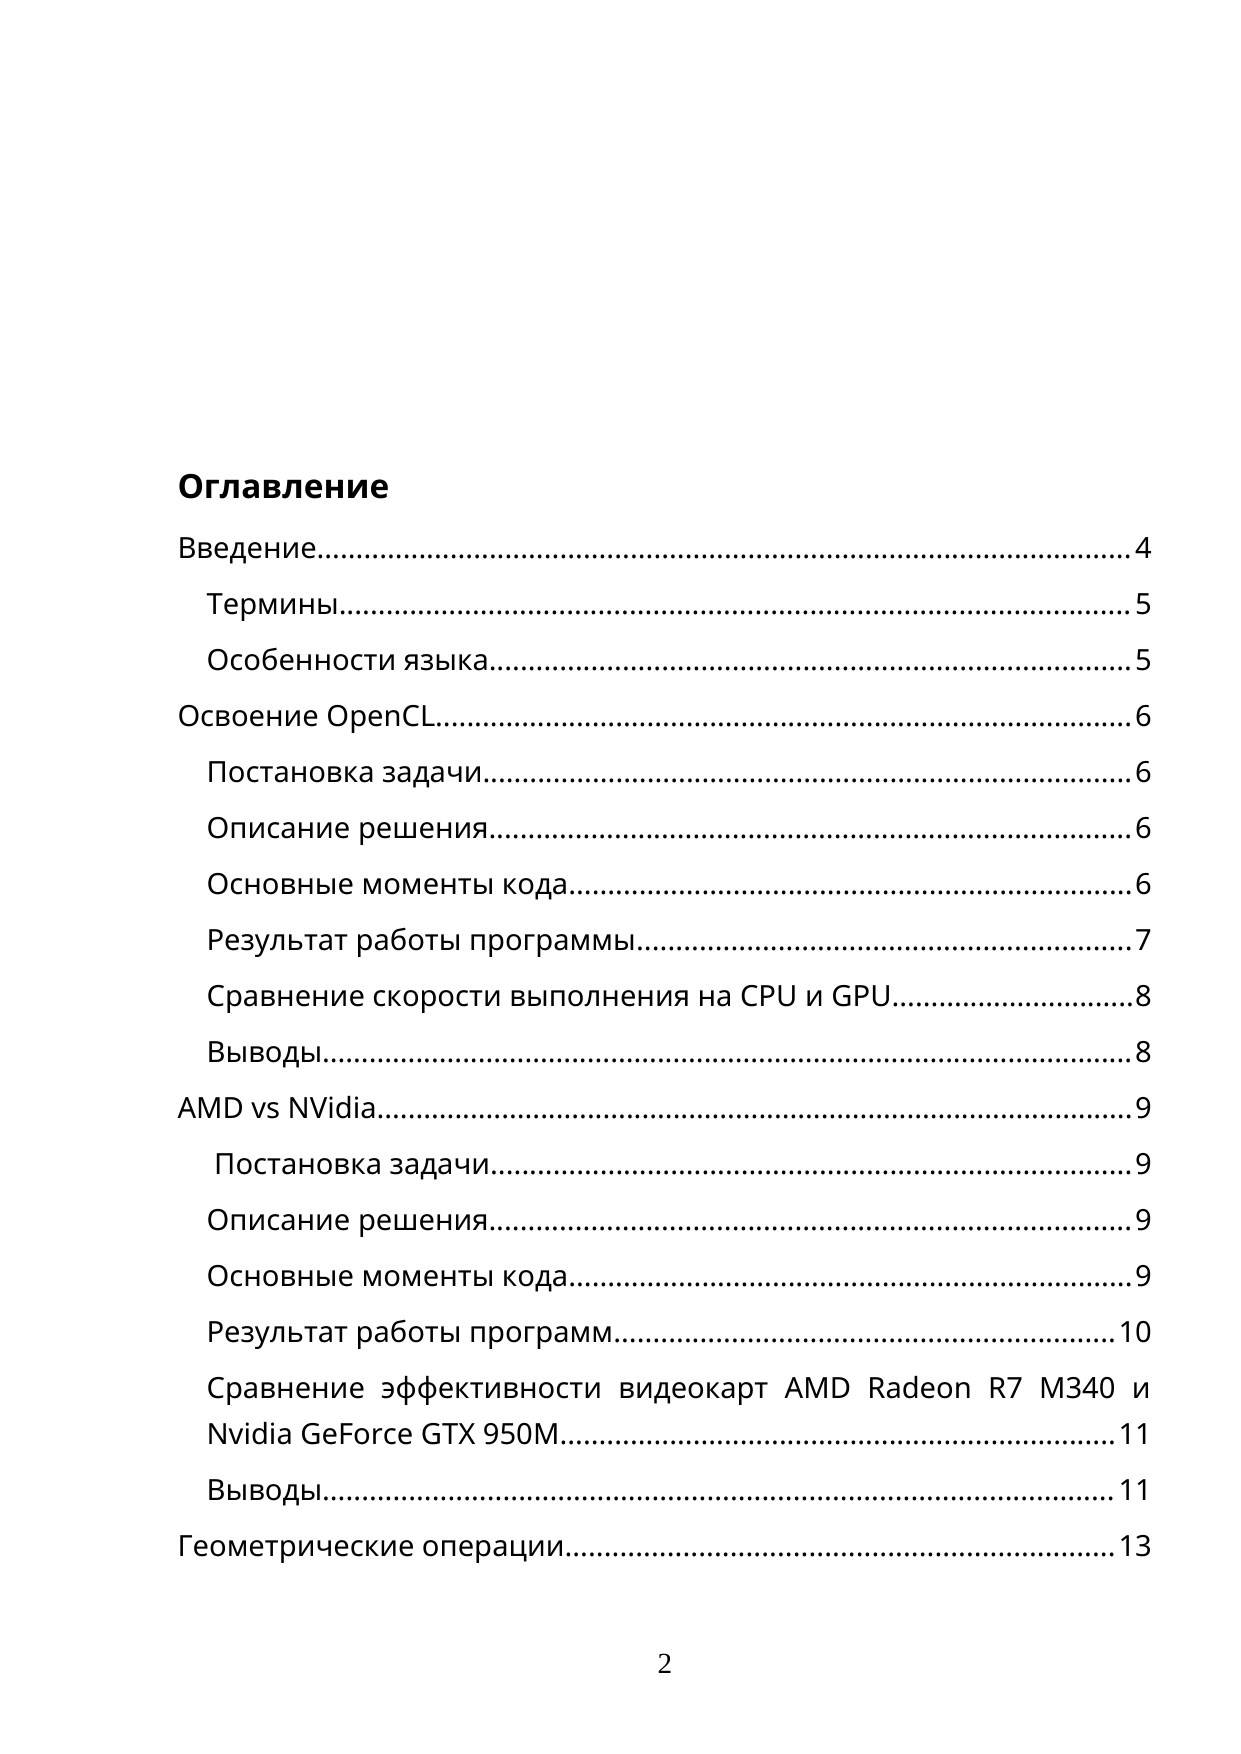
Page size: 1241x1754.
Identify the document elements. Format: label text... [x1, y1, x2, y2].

text Основные моменты кода 6 [206, 863, 1152, 903]
text Сравнение эффективности видеокарт AMD Radeon R7 M340 и Nvidia GeForce GTX 950M 11 [206, 1368, 1152, 1453]
text Введение 4 [177, 527, 1152, 567]
text Описание решения 6 [206, 807, 1152, 847]
text Выводы 11 [206, 1469, 1152, 1509]
text Термины 5 [206, 583, 1152, 623]
text Постановка задачи 9 [206, 1144, 1152, 1183]
text Выводы 8 [206, 1032, 1152, 1071]
text Результат работы программы 7 [206, 919, 1152, 959]
text Основные моменты кода 9 [206, 1256, 1152, 1295]
text Особенности языка 5 [206, 639, 1152, 679]
text Сравнение скорости выполнения на CPU и GPU 8 [206, 976, 1152, 1015]
text AMD vs NVidia 9 [177, 1088, 1152, 1127]
text Постановка задачи 6 [206, 751, 1152, 791]
text Геометрические операции 13 [177, 1526, 1152, 1565]
text Результат работы программ 10 [206, 1312, 1152, 1351]
text Описание решения 9 [206, 1200, 1152, 1239]
subtitle Оглавление [177, 462, 1152, 508]
text Освоение OpenCL 6 [177, 695, 1152, 735]
